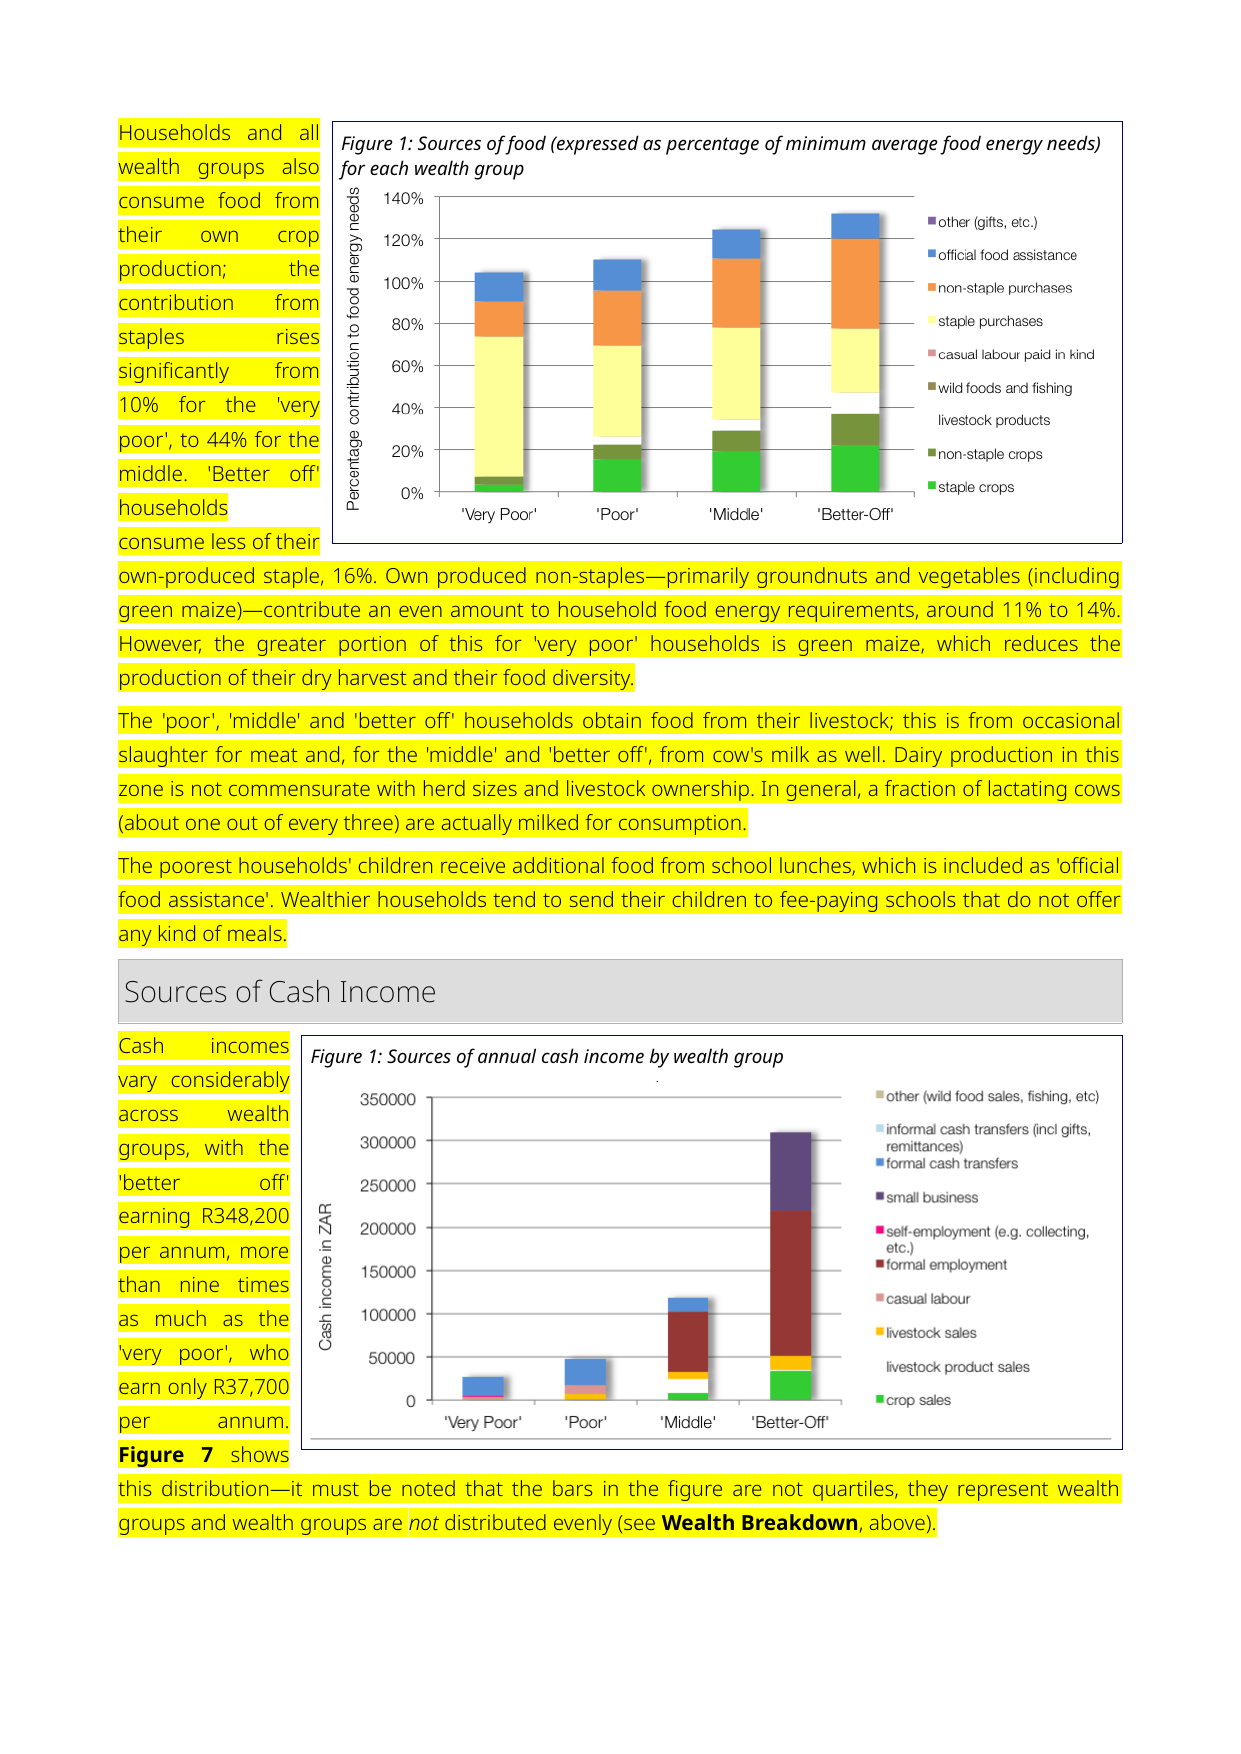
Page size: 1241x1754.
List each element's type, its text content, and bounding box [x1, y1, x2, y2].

text Cash incomes vary considerably across wealth groups, with the 'better off' earning R348,200 per annum, more than nine times as much as the 'very poor', who earn only R37,700 per annum. Figure 7 shows this distribution—it must be noted that the bars in the figure are not quartiles, they represent wealth groups and wealth groups are not distributed evenly (see Wealth Breakdown, above). [118, 1031, 1122, 1537]
text The 'poor', 'middle' and 'better off' households obtain food from their livestock; this is from occasional slaughter for meat and, for the 'middle' and 'better off', from cow's milk as well. Dairy production in this zone is not commensurate with herd sizes and livestock ownership. In general, a fraction of lactating cows (about one out of every three) are actually milked for consumption. [118, 706, 1122, 837]
text Households and all wealth groups also consume food from their own crop production; the contribution from staples rises significantly from 10% for the 'very poor', to 44% for the middle. 'Better off' households consume less of their own-produced staple, 16%. Own produced non-staples—primarily groundnuts and vegetables (including green maize)—contribute an even amount to household food energy requirements, around 11% to 14%. However, the greater portion of this for 'very poor' households is green maize, which reduces the production of their dry harvest and their food diversity. [118, 118, 1122, 692]
text Figure 1: Sources of annual cash income by wealth group [310, 1044, 1113, 1069]
table_header Sources of Cash Income [119, 960, 1122, 1022]
picture [340, 181, 1117, 529]
text The poorest households' children receive additional food from school lunches, which is included as 'official food assistance'. Wealthier households tend to send their children to fee-paying schools that do not offer any kind of meals. [118, 851, 1122, 948]
picture [310, 1081, 1112, 1440]
text Figure 1: Sources of food (expressed as percentage of minimum average food energy needs) for each wealth group [341, 130, 1113, 181]
